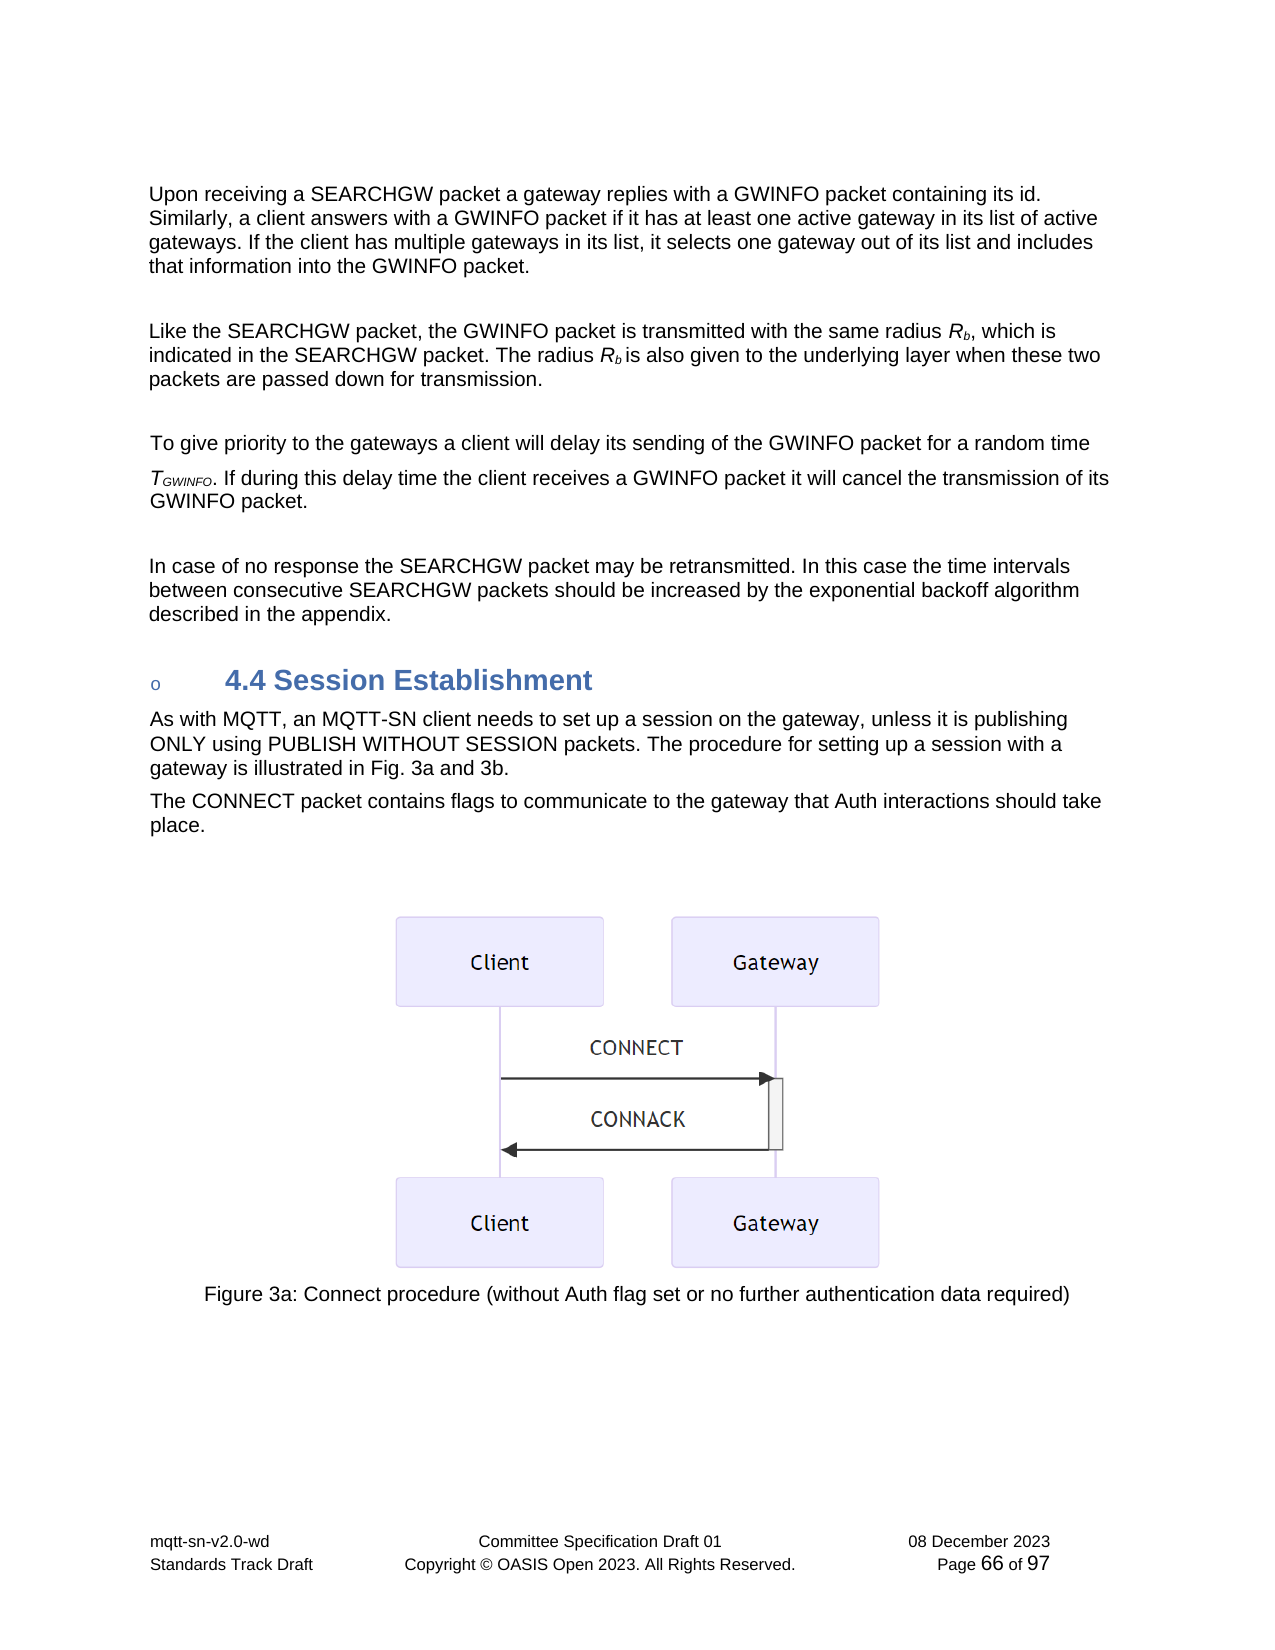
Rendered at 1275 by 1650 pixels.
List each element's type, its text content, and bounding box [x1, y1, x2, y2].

text TGWINFO. If during this delay time the client receives a GWINFO packet it will cancel the transmission of its GWINFO packet. [149, 465, 1124, 513]
text The CONNECT packet contains flags to communicate to the gateway that Auth interactions should take place. [150, 788, 1124, 836]
text As with MQTT, an MQTT-SN client needs to set up a session on the gateway, unless it is publishing ONLY using PUBLISH WITHOUT SESSION packets. The procedure for setting up a session with a gateway is illustrated in Fig. 3a and 3b. [149, 707, 1124, 780]
text Upon receiving a SEARCHGW packet a gateway replies with a GWINFO packet containing its id. Similarly, a client answers with a GWINFO packet if it has at least one active gateway in its list of active gateways. If the client has multiple gateways in its list, it selects one gateway out of its list and includes that information into the GWINFO packet. [148, 182, 1124, 278]
text Like the SEARCHGW packet, the GWINFO packet is transmitted with the same radius Rb, which is indicated in the SEARCHGW packet. The radius Rb is also given to the underlying layer when these two packets are passed down for transmission. [148, 319, 1124, 391]
text Figure 3a: Connect procedure (without Auth flag set or no further authentication data required) [150, 1281, 1125, 1305]
subtitle 4.4 Session Establishment [150, 662, 1125, 696]
text To give priority to the gateways a client will delay its sending of the GWINFO packet for a random time [150, 431, 1124, 455]
text In case of no response the SEARCHGW packet may be retransmitted. In this case the time intervals between consecutive SEARCHGW packets should be increased by the exponential backoff algorithm described in the appendix. [148, 554, 1124, 626]
picture [386, 910, 888, 1273]
